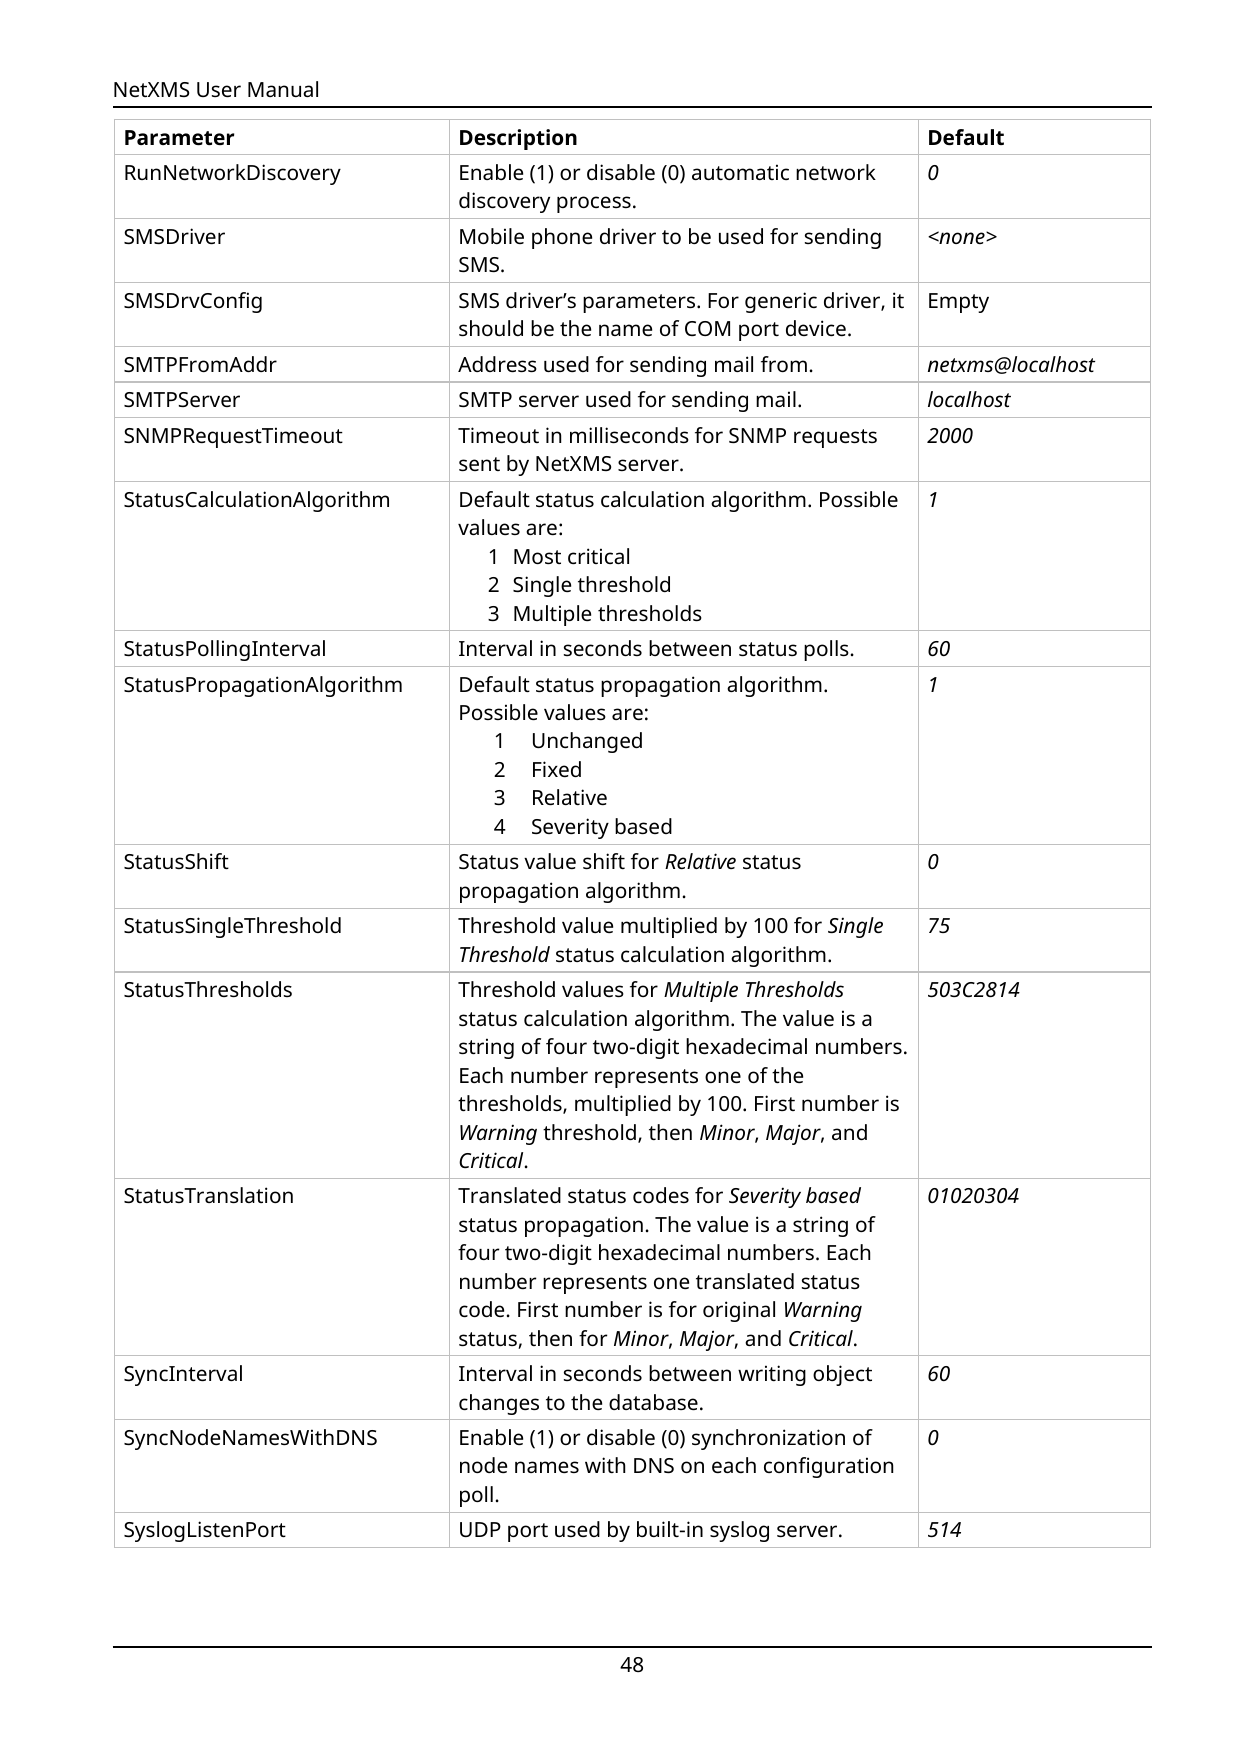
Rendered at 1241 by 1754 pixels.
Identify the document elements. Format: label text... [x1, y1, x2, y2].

table_cell SyncInterval [115, 1356, 449, 1419]
table_cell RunNetworkDiscovery [115, 155, 449, 218]
table_cell SMSDriver [115, 219, 449, 282]
table_cell Default status calculation algorithm. Possible values are: [450, 482, 918, 630]
table_cell 60 [919, 1356, 1150, 1419]
table_cell Fixed [520, 755, 827, 783]
table_header Parameter [115, 120, 449, 154]
table_cell 0 [919, 845, 1150, 907]
table_cell 0 [919, 155, 1150, 218]
table_cell 75 [919, 909, 1150, 971]
table_cell StatusPollingInterval [115, 631, 449, 666]
table_cell SyncNodeNamesWithDNS [115, 1420, 449, 1512]
table_cell Empty [919, 283, 1150, 346]
table_cell Mobile phone driver to be used for sending SMS. [450, 219, 918, 282]
table_header 1 [482, 727, 519, 755]
table_cell Timeout in milliseconds for SNMP requests sent by NetXMS server. [450, 418, 918, 481]
table_cell Enable (1) or disable (0) automatic network discovery process. [450, 155, 918, 218]
table_cell StatusPropagationAlgorithm [115, 667, 449, 843]
table_header Description [450, 120, 918, 154]
table_cell 1 [919, 667, 1150, 843]
table_cell SNMPRequestTimeout [115, 418, 449, 481]
table_cell Address used for sending mail from. [450, 347, 918, 381]
table_cell Single threshold [501, 570, 827, 599]
table_cell Threshold values for Multiple Thresholds status calculation algorithm. The value is a string of four two-digit hexadecimal numbers. Each number represents one of the thresholds, multiplied by 100. First number is Warning threshold, then Minor, Major, and Critical. [450, 973, 918, 1177]
table_cell 4 [482, 812, 519, 840]
table_cell 1 [919, 482, 1150, 630]
table_cell Interval in seconds between writing object changes to the database. [450, 1356, 918, 1419]
table_cell SMS driver’s parameters. For generic driver, it should be the name of COM port device. [450, 283, 918, 346]
table_cell SMSDrvConfig [115, 283, 449, 346]
table_cell Multiple thresholds [501, 599, 827, 627]
table_cell 2000 [919, 418, 1150, 481]
table_cell 01020304 [919, 1179, 1150, 1355]
table_cell StatusTranslation [115, 1179, 449, 1355]
table_cell Translated status codes for Severity based status propagation. The value is a string of four two-digit hexadecimal numbers. Each number represents one translated status code. First number is for original Warning status, then for Minor, Major, and Critical. [450, 1179, 918, 1355]
table_cell Status value shift for Relative status propagation algorithm. [450, 845, 918, 907]
table_header Unchanged [520, 727, 827, 755]
table_cell SyslogListenPort [115, 1513, 449, 1547]
table_cell Interval in seconds between status polls. [450, 631, 918, 666]
table_cell StatusThresholds [115, 973, 449, 1177]
table_cell StatusCalculationAlgorithm [115, 482, 449, 630]
table_cell Enable (1) or disable (0) synchronization of node names with DNS on each configuration poll. [450, 1420, 918, 1512]
table_cell 3 [476, 599, 501, 627]
table_cell netxms@localhost [919, 347, 1150, 381]
table_cell 60 [919, 631, 1150, 666]
table_cell 2 [476, 570, 501, 599]
table_cell 503C2814 [919, 973, 1150, 1177]
table_cell 514 [919, 1513, 1150, 1547]
table_cell 0 [919, 1420, 1150, 1512]
table_cell Relative [520, 784, 827, 812]
table_cell StatusSingleThreshold [115, 909, 449, 971]
table_cell Default status propagation algorithm. Possible values are: [450, 667, 918, 843]
table_cell UDP port used by built-in syslog server. [450, 1513, 918, 1547]
table_header 1 [476, 542, 501, 570]
table_header Default [919, 120, 1150, 154]
table_cell SMTP server used for sending mail. [450, 383, 918, 417]
table_cell Severity based [520, 812, 827, 840]
table_cell 2 [482, 755, 519, 783]
table_header Most critical [501, 542, 827, 570]
table_cell SMTPFromAddr [115, 347, 449, 381]
table_cell 3 [482, 784, 519, 812]
table_cell SMTPServer [115, 383, 449, 417]
table_cell localhost [919, 383, 1150, 417]
table_cell StatusShift [115, 845, 449, 907]
table_cell Threshold value multiplied by 100 for Single Threshold status calculation algorithm. [450, 909, 918, 971]
table_cell <none> [919, 219, 1150, 282]
